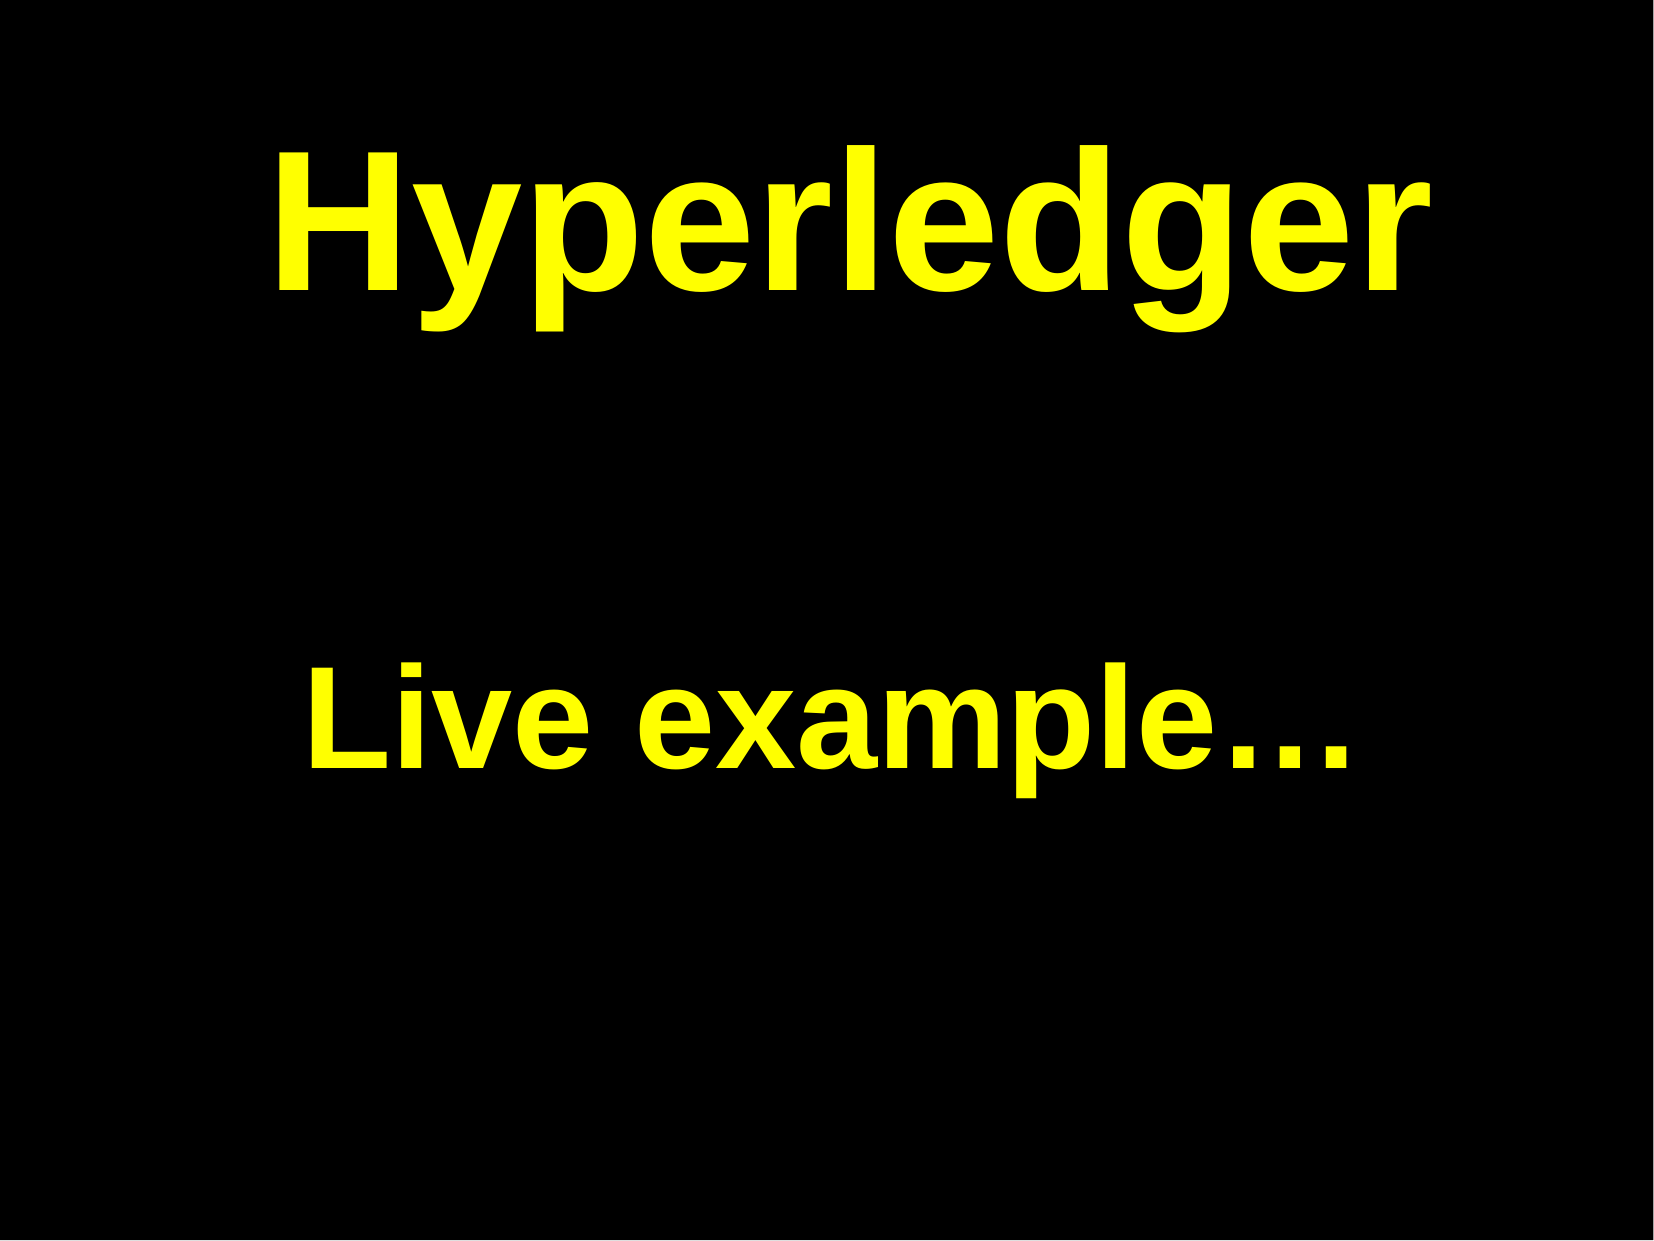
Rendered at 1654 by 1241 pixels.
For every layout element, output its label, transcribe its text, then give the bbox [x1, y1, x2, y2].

text_box [0, 0, 1654, 1241]
text_box Live example… [322, 620, 1343, 816]
text_box Hyperledger [1158, 201, 1202, 271]
text_box Hyperledger [563, 201, 607, 273]
text_box Hyperledger [340, 123, 1361, 319]
